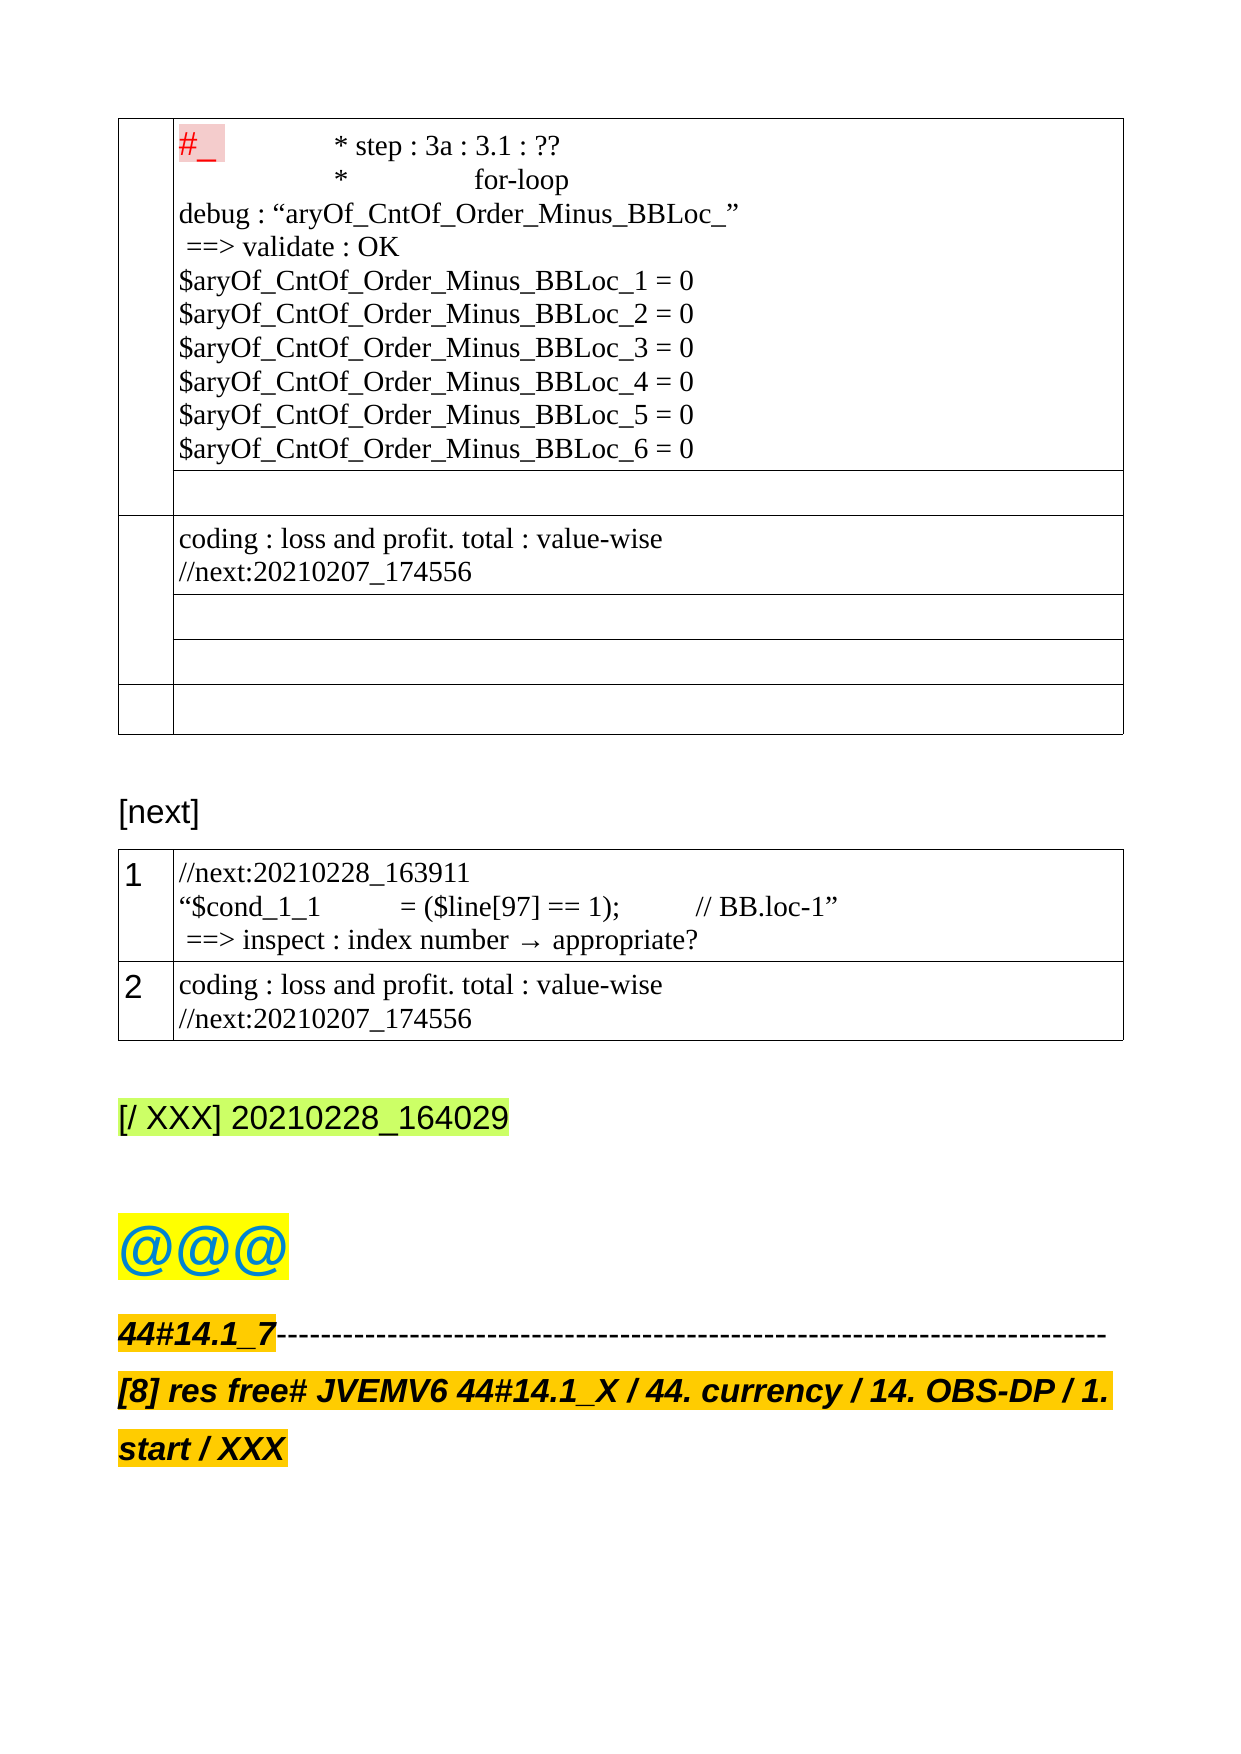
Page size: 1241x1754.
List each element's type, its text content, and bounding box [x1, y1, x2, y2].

table_cell 2 [119, 962, 173, 1040]
table_cell [119, 119, 173, 515]
text [next] [118, 792, 1122, 830]
table_cell coding : loss and profit. total : value-wise //next:20210207_174556 [174, 516, 1123, 594]
text [/ XXX] 20210228_164029 [118, 1041, 1122, 1136]
table_cell [174, 685, 1123, 734]
table_cell [174, 471, 1123, 515]
table_cell coding : loss and profit. total : value-wise //next:20210207_174556 [174, 962, 1123, 1040]
table_cell [174, 640, 1123, 684]
table_cell [174, 595, 1123, 639]
text [8] res free# JVEMV6 44#14.1_X / 44. currency / 14. OBS-DP / 1. start / XXX [118, 1371, 1122, 1467]
table_header //next:20210228_163911 “$cond_1_1 = ($line[97] == 1); // BB.loc-1” ==> inspect : index number → appropriate? [174, 850, 1123, 961]
table_cell [119, 685, 173, 734]
table_cell #_ * step : 3a : 3.1 : ?? * for-loop debug : “aryOf_CntOf_Order_Minus_BBLoc_” ==> validate : OK $aryOf_CntOf_Order_Minus_BBLoc_1 = 0 $aryOf_CntOf_Order_Minus_BBLoc_2 = 0 $aryOf_CntOf_Order_Minus_BBLoc_3 = 0 $aryOf_CntOf_Order_Minus_BBLoc_4 = 0 $aryOf_CntOf_Order_Minus_BBLoc_5 = 0 $aryOf_CntOf_Order_Minus_BBLoc_6 = 0 [174, 119, 1123, 470]
table_header 1 [119, 850, 173, 961]
table_cell [119, 516, 173, 684]
text 44#14.1_7--------------------------------------------------------------------------- [118, 1314, 1122, 1352]
text @@@ [118, 1213, 1122, 1280]
